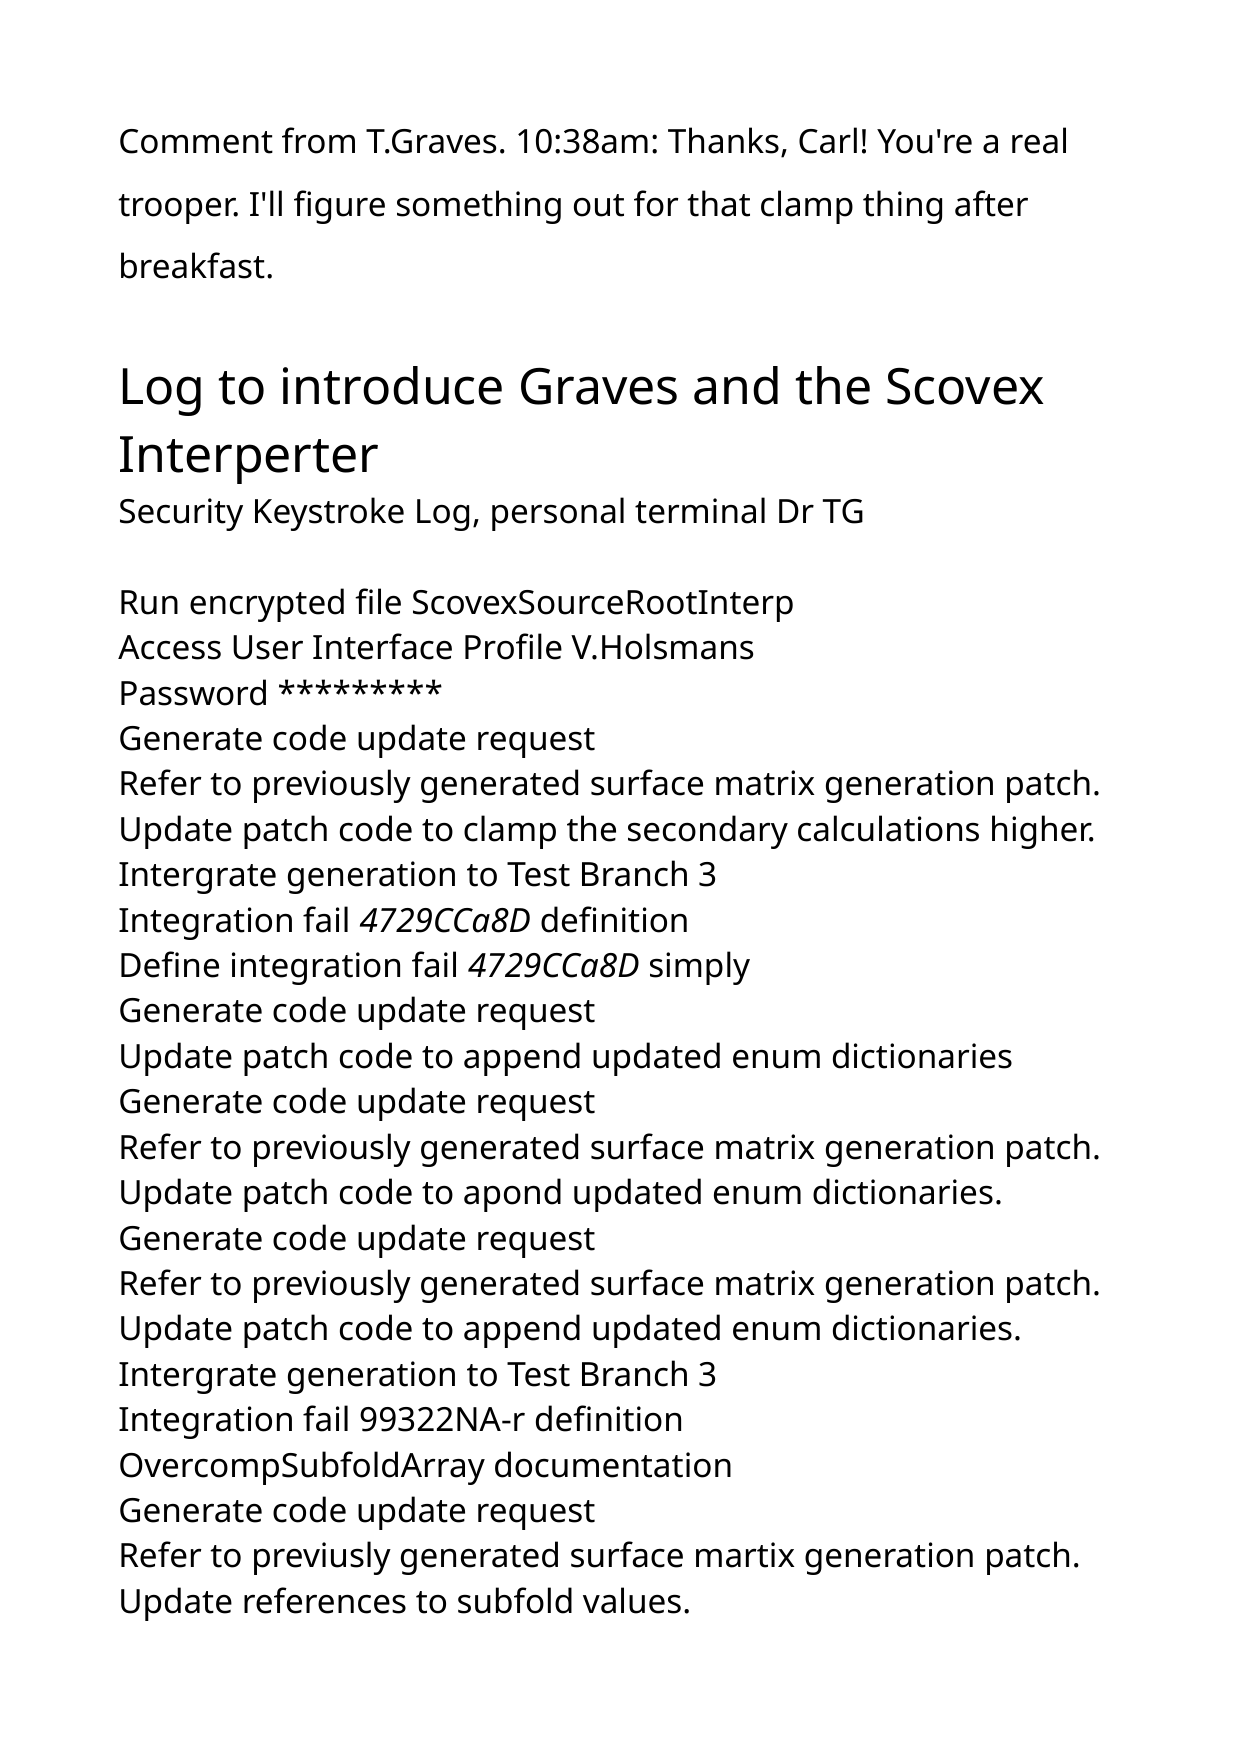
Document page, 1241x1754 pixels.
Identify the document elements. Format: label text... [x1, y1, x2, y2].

text Access User Interface Profile V.Holsmans [118, 624, 1122, 669]
text Generate code update request [118, 1487, 1122, 1532]
text Refer to previously generated surface matrix generation patch. Update patch code to append updated enum dictionaries. [118, 1260, 1122, 1351]
text Refer to previously generated surface matrix generation patch. Update patch code to clamp the secondary calculations higher. [118, 760, 1122, 851]
text Security Keystroke Log, personal terminal Dr TG [118, 488, 1122, 533]
text OvercompSubfoldArray documentation [118, 1441, 1122, 1487]
text Integration fail 99322NA-r definition [118, 1396, 1122, 1441]
text Log to introduce Graves and the Scovex Interperter [118, 351, 1122, 488]
text Intergrate generation to Test Branch 3 [118, 1351, 1122, 1396]
text Define integration fail 4729CCa8D simply [118, 942, 1122, 987]
text Intergrate generation to Test Branch 3 [118, 851, 1122, 896]
text Password ********* [118, 669, 1122, 715]
text Generate code update request [118, 1214, 1122, 1260]
text Update patch code to append updated enum dictionaries [118, 1033, 1122, 1078]
text Comment from T.Graves. 10:38am: Thanks, Carl! You're a real trooper. I'll figure something out for that clamp thing after breakfast. [118, 118, 1122, 289]
text Generate code update request [118, 987, 1122, 1033]
text Run encrypted file ScovexSourceRootInterp [118, 578, 1122, 624]
text Refer to previously generated surface matrix generation patch. Update patch code to apond updated enum dictionaries. [118, 1123, 1122, 1214]
text Generate code update request [118, 715, 1122, 760]
text Refer to previusly generated surface martix generation patch. Update references to subfold values. [118, 1532, 1122, 1623]
text Generate code update request [118, 1078, 1122, 1123]
text Integration fail 4729CCa8D definition [118, 896, 1122, 942]
